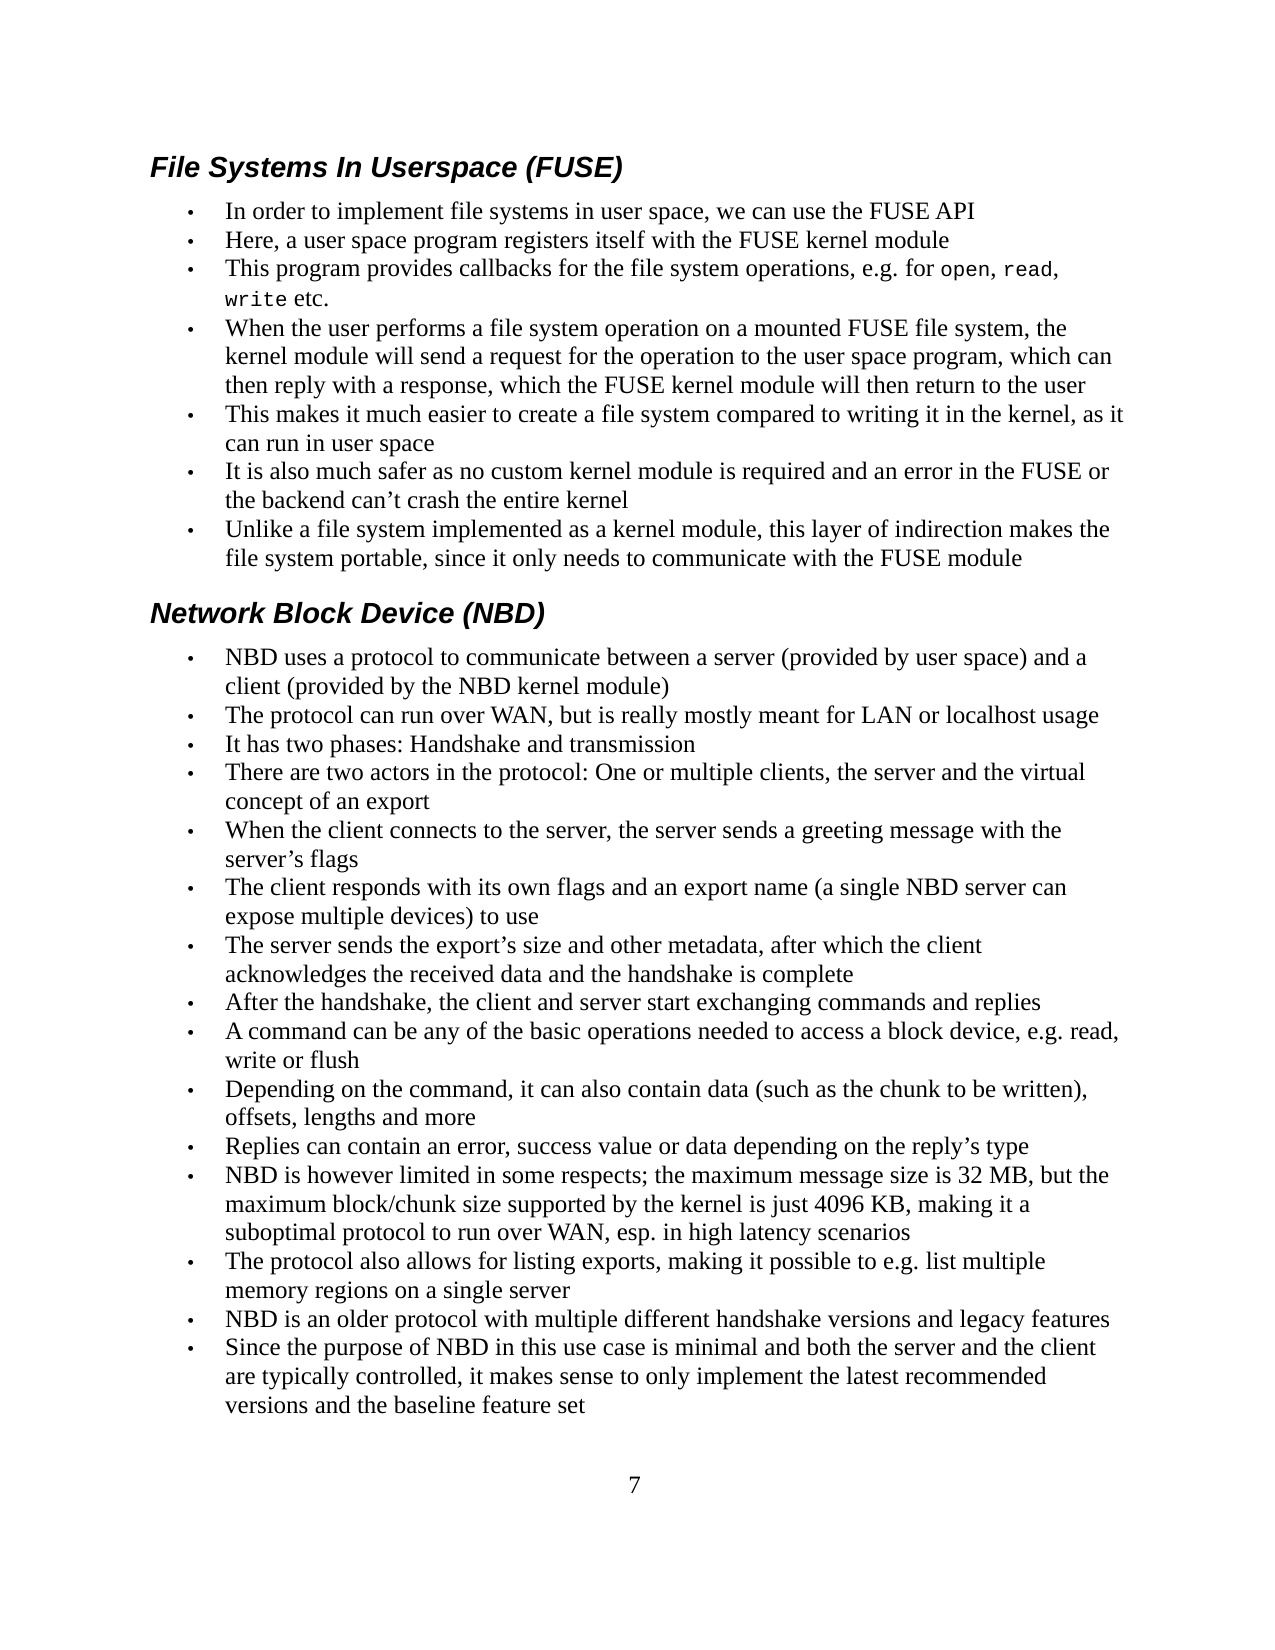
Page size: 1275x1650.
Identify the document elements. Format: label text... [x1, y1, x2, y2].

list Unlike a file system implemented as a kernel module, this layer of indirection makes the file system portable, since it only needs to communicate with the FUSE module [187, 514, 1125, 571]
list It is also much safer as no custom kernel module is required and an error in the FUSE or the backend can’t crash the entire kernel [187, 456, 1125, 514]
list Depending on the command, it can also contain data (such as the chunk to be written), offsets, lengths and more [187, 1074, 1125, 1131]
subtitle File Systems In Userspace (FUSE) [150, 150, 1125, 183]
subtitle Network Block Device (NBD) [150, 596, 1125, 630]
list Since the purpose of NBD in this use case is minimal and both the server and the client are typically controlled, it makes sense to only implement the latest recommended versions and the baseline feature set [187, 1332, 1125, 1419]
list The server sends the export’s size and other metadata, after which the client acknowledges the received data and the handshake is complete [187, 930, 1125, 987]
list The protocol can run over WAN, but is really mostly meant for LAN or localhost usage [187, 700, 1125, 729]
list A command can be any of the basic operations needed to access a block device, e.g. read, write or flush [187, 1016, 1125, 1074]
list NBD uses a protocol to communicate between a server (provided by user space) and a client (provided by the NBD kernel module) [187, 642, 1125, 700]
list When the client connects to the server, the server sends a greeting message with the server’s flags [187, 815, 1125, 872]
list The client responds with its own flags and an export name (a single NBD server can expose multiple devices) to use [187, 872, 1125, 930]
list This makes it much easier to create a file system compared to writing it in the kernel, as it can run in user space [187, 399, 1125, 456]
list NBD is an older protocol with multiple different handshake versions and legacy features [187, 1304, 1125, 1332]
list This program provides callbacks for the file system operations, e.g. for open, read, write etc. [187, 253, 1125, 313]
list NBD is however limited in some respects; the maximum message size is 32 MB, but the maximum block/chunk size supported by the kernel is just 4096 KB, making it a suboptimal protocol to run over WAN, esp. in high latency scenarios [187, 1160, 1125, 1246]
list When the user performs a file system operation on a mounted FUSE file system, the kernel module will send a request for the operation to the user space program, which can then reply with a response, which the FUSE kernel module will then return to the user [187, 313, 1125, 399]
list In order to implement file systems in user space, we can use the FUSE API [187, 196, 1125, 225]
list The protocol also allows for listing exports, making it possible to e.g. list multiple memory regions on a single server [187, 1246, 1125, 1304]
list Replies can contain an error, success value or data depending on the reply’s type [187, 1131, 1125, 1160]
list It has two phases: Handshake and transmission [187, 729, 1125, 757]
list After the handshake, the client and server start exchanging commands and replies [187, 987, 1125, 1016]
list There are two actors in the protocol: One or multiple clients, the server and the virtual concept of an export [187, 757, 1125, 815]
list Here, a user space program registers itself with the FUSE kernel module [187, 225, 1125, 253]
